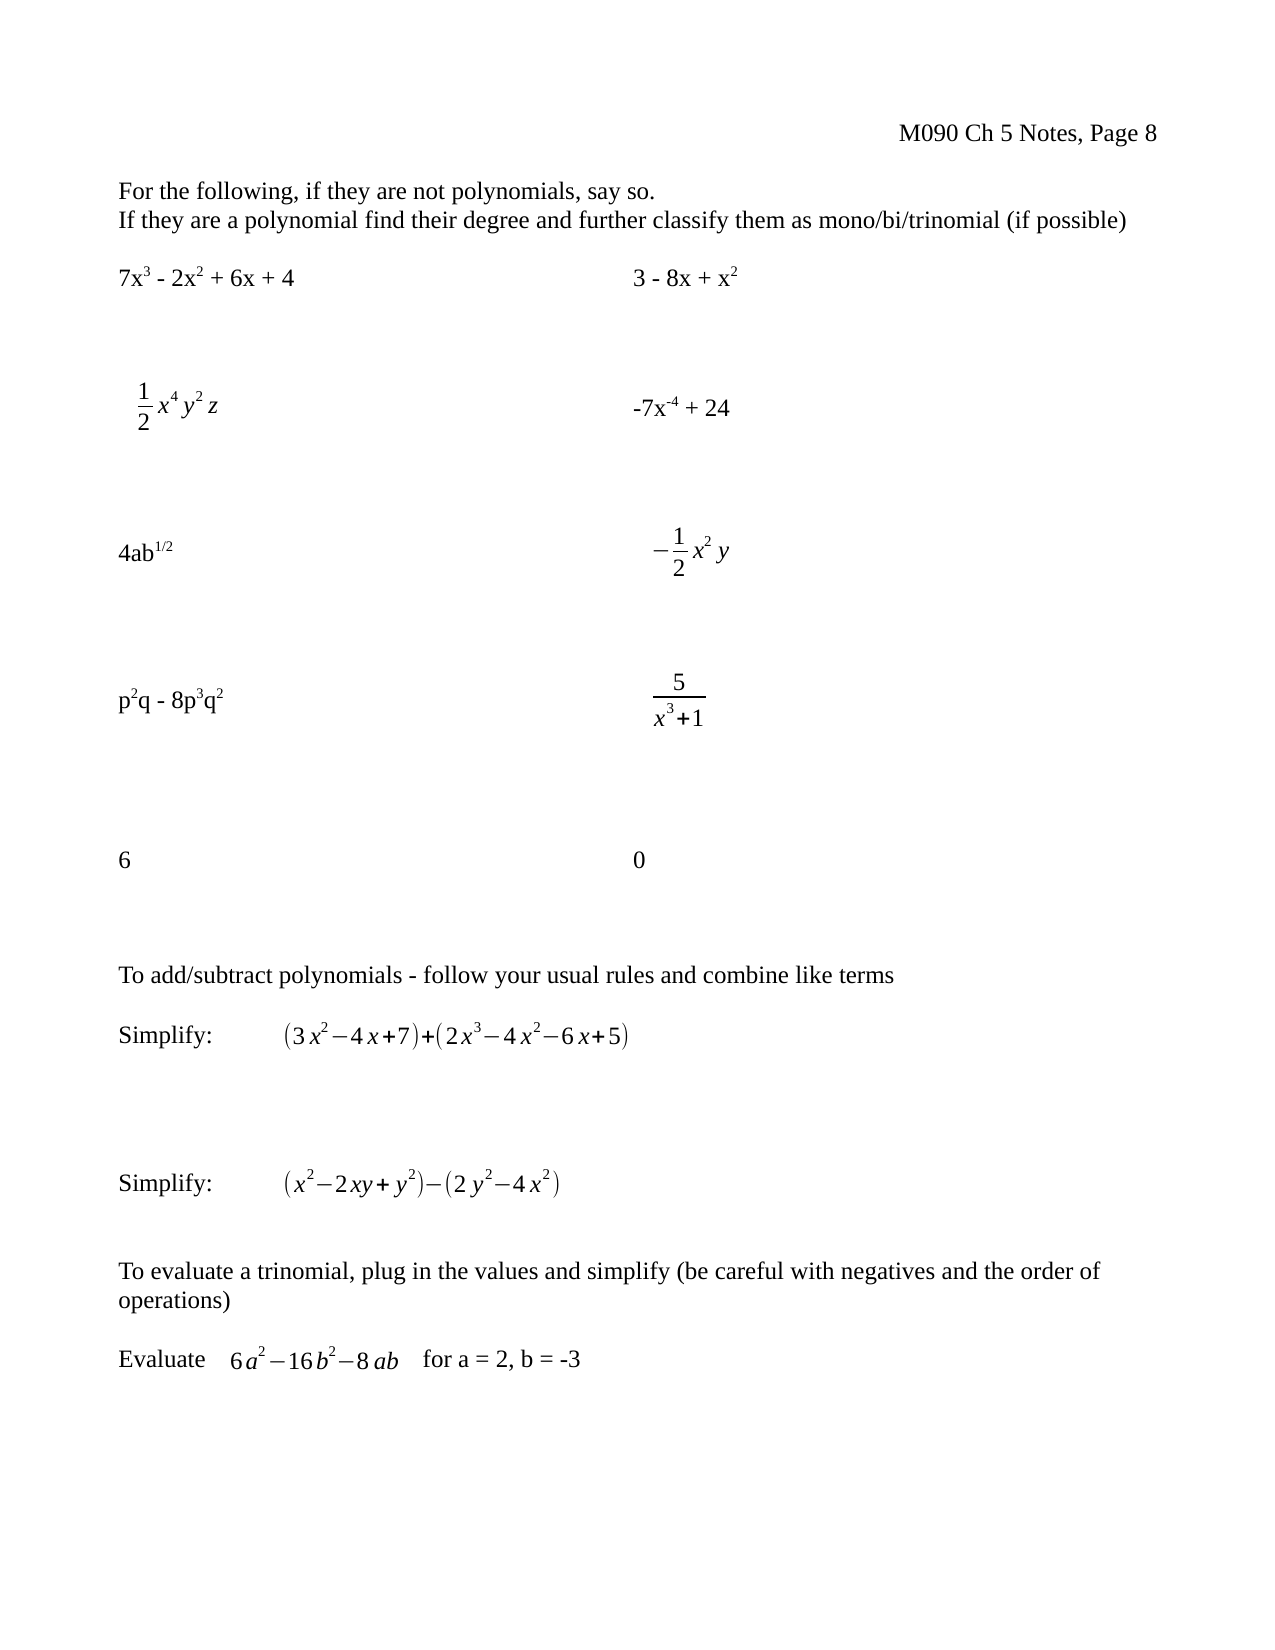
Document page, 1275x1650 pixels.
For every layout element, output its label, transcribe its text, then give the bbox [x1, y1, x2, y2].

text Simplify: [118, 1018, 1157, 1051]
text -7x-4 + 24 [118, 378, 1157, 437]
text If they are a polynomial find their degree and further classify them as mono/bi/trinomial (if possible) [118, 205, 1157, 234]
text 4ab1/2 [118, 523, 1157, 582]
text 7x3 - 2x2 + 6x + 4 3 - 8x + x2 [118, 263, 1157, 291]
text p2q - 8p3q2 [118, 668, 1157, 731]
text For the following, if they are not polynomials, say so. [118, 176, 1157, 205]
text Simplify: [118, 1166, 1157, 1199]
text 6 0 [118, 846, 1157, 874]
text To evaluate a trinomial, plug in the values and simplify (be careful with negatives and the order of operations) [118, 1256, 1157, 1314]
text To add/subtract polynomials - follow your usual rules and combine like terms [118, 961, 1157, 989]
text Evaluate for a = 2, b = -3 [118, 1343, 1157, 1374]
